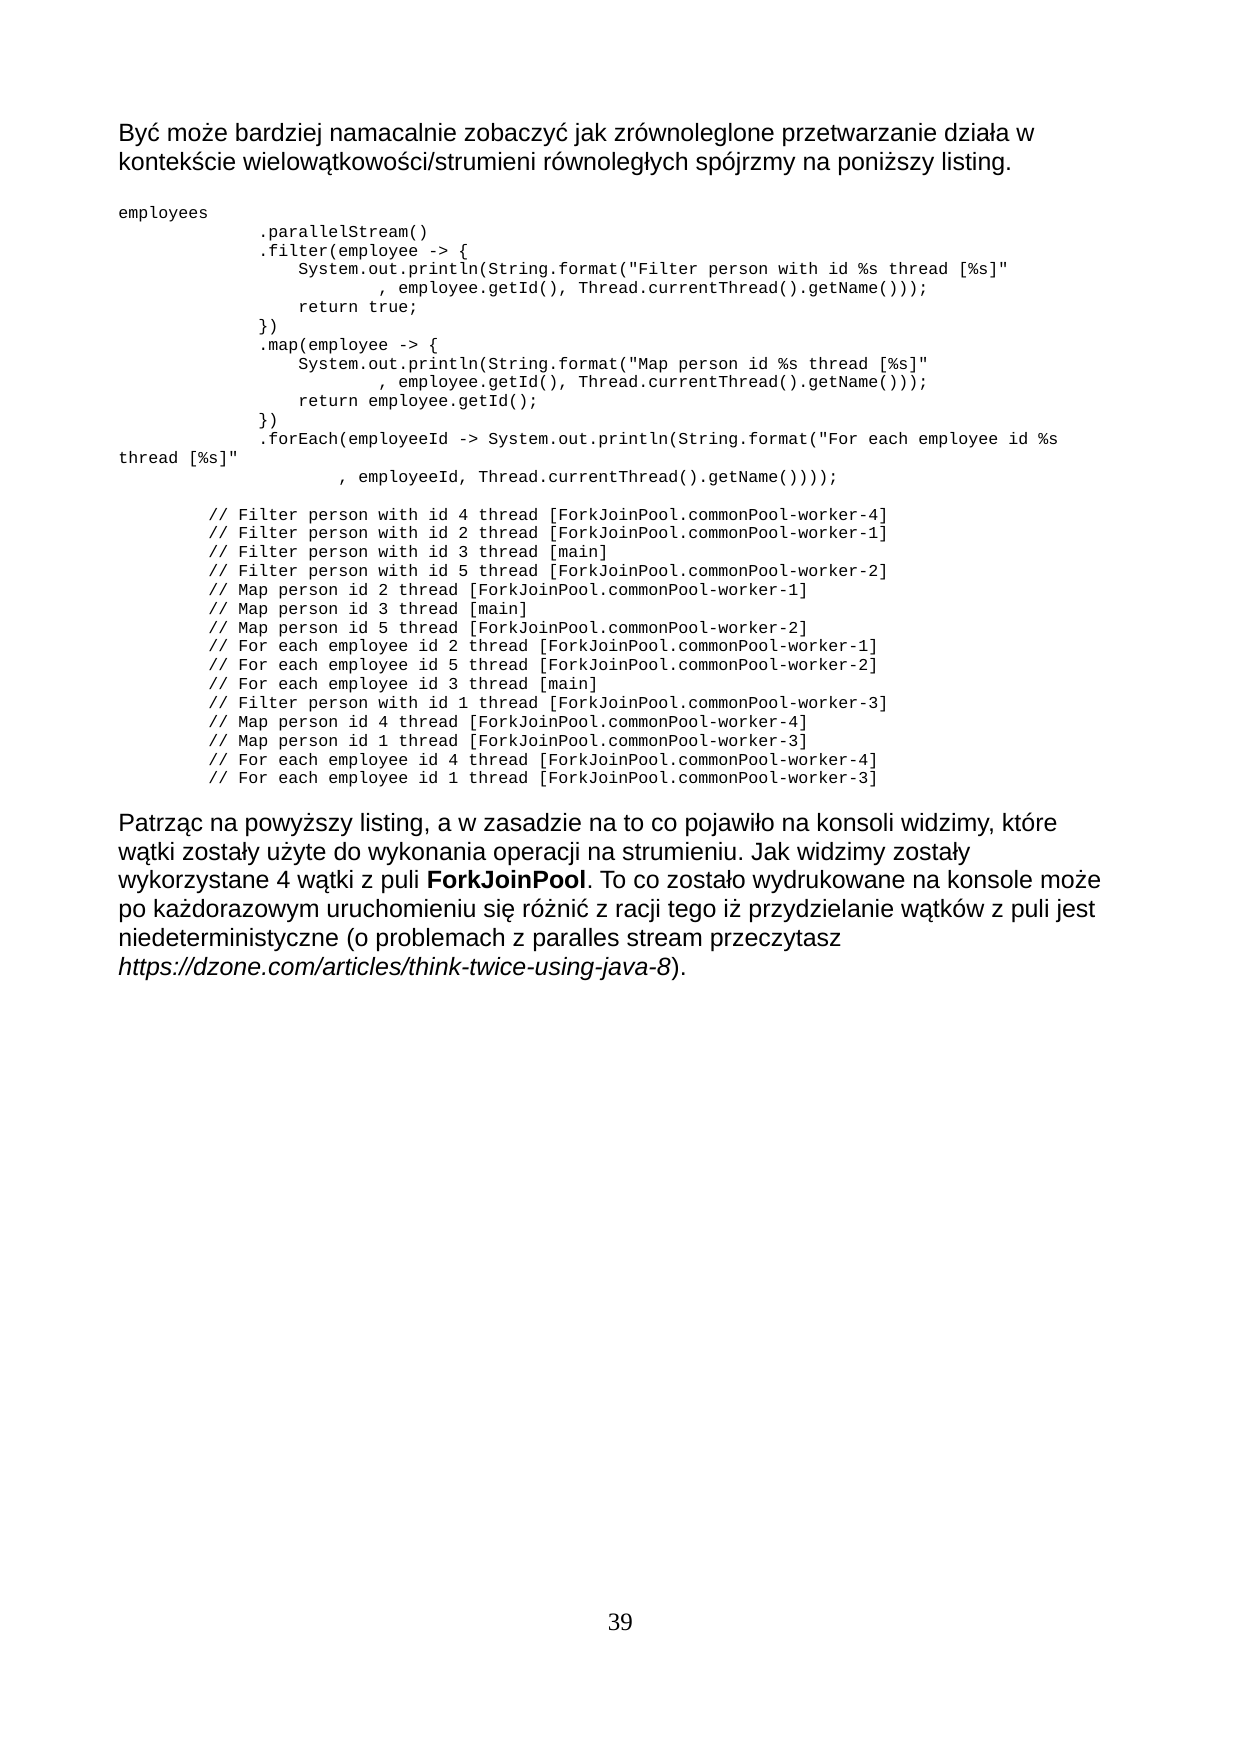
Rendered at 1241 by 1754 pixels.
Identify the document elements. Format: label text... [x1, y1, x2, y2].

text System.out.println(String.format("Map person id %s thread [%s]" [118, 355, 1122, 374]
text // Filter person with id 4 thread [ForkJoinPool.commonPool-worker-4] [118, 506, 1122, 525]
text // Filter person with id 2 thread [ForkJoinPool.commonPool-worker-1] [118, 525, 1122, 544]
text .forEach(employeeId -> System.out.println(String.format("For each employee id %s thread [%s]" [118, 431, 1122, 468]
text Patrząc na powyższy listing, a w zasadzie na to co pojawiło na konsoli widzimy, które wątki zostały użyte do wykonania operacji na strumieniu. Jak widzimy zostały wykorzystane 4 wątki z puli ForkJoinPool. To co zostało wydrukowane na konsole może po każdorazowym uruchomieniu się różnić z racji tego iż przydzielanie wątków z puli jest niedeterministyczne (o problemach z paralles stream przeczytasz https://dzone.com/articles/think-twice-using-java-8). [118, 808, 1122, 980]
text // For each employee id 2 thread [ForkJoinPool.commonPool-worker-1] [118, 638, 1122, 657]
text , employee.getId(), Thread.currentThread().getName())); [118, 374, 1122, 393]
text Być może bardziej namacalnie zobaczyć jak zrównoleglone przetwarzanie działa w kontekście wielowątkowości/strumieni równoległych spójrzmy na poniższy listing. [118, 118, 1122, 176]
text }) [118, 317, 1122, 336]
text // Filter person with id 1 thread [ForkJoinPool.commonPool-worker-3] [118, 694, 1122, 713]
text .parallelStream() [118, 223, 1122, 242]
text , employee.getId(), Thread.currentThread().getName())); [118, 280, 1122, 299]
text // For each employee id 5 thread [ForkJoinPool.commonPool-worker-2] [118, 657, 1122, 676]
text return true; [118, 299, 1122, 317]
text // Map person id 5 thread [ForkJoinPool.commonPool-worker-2] [118, 619, 1122, 638]
text // Map person id 4 thread [ForkJoinPool.commonPool-worker-4] [118, 713, 1122, 732]
text employees [118, 204, 1122, 223]
text // For each employee id 1 thread [ForkJoinPool.commonPool-worker-3] [118, 770, 1122, 789]
text , employeeId, Thread.currentThread().getName()))); [118, 468, 1122, 487]
text }) [118, 412, 1122, 431]
text // Map person id 2 thread [ForkJoinPool.commonPool-worker-1] [118, 581, 1122, 600]
text // Filter person with id 5 thread [ForkJoinPool.commonPool-worker-2] [118, 563, 1122, 581]
text return employee.getId(); [118, 393, 1122, 412]
text // Map person id 3 thread [main] [118, 600, 1122, 619]
text System.out.println(String.format("Filter person with id %s thread [%s]" [118, 261, 1122, 280]
text .map(employee -> { [118, 336, 1122, 355]
text // For each employee id 3 thread [main] [118, 676, 1122, 694]
text // For each employee id 4 thread [ForkJoinPool.commonPool-worker-4] [118, 751, 1122, 770]
text .filter(employee -> { [118, 242, 1122, 261]
text // Map person id 1 thread [ForkJoinPool.commonPool-worker-3] [118, 732, 1122, 751]
text // Filter person with id 3 thread [main] [118, 544, 1122, 563]
